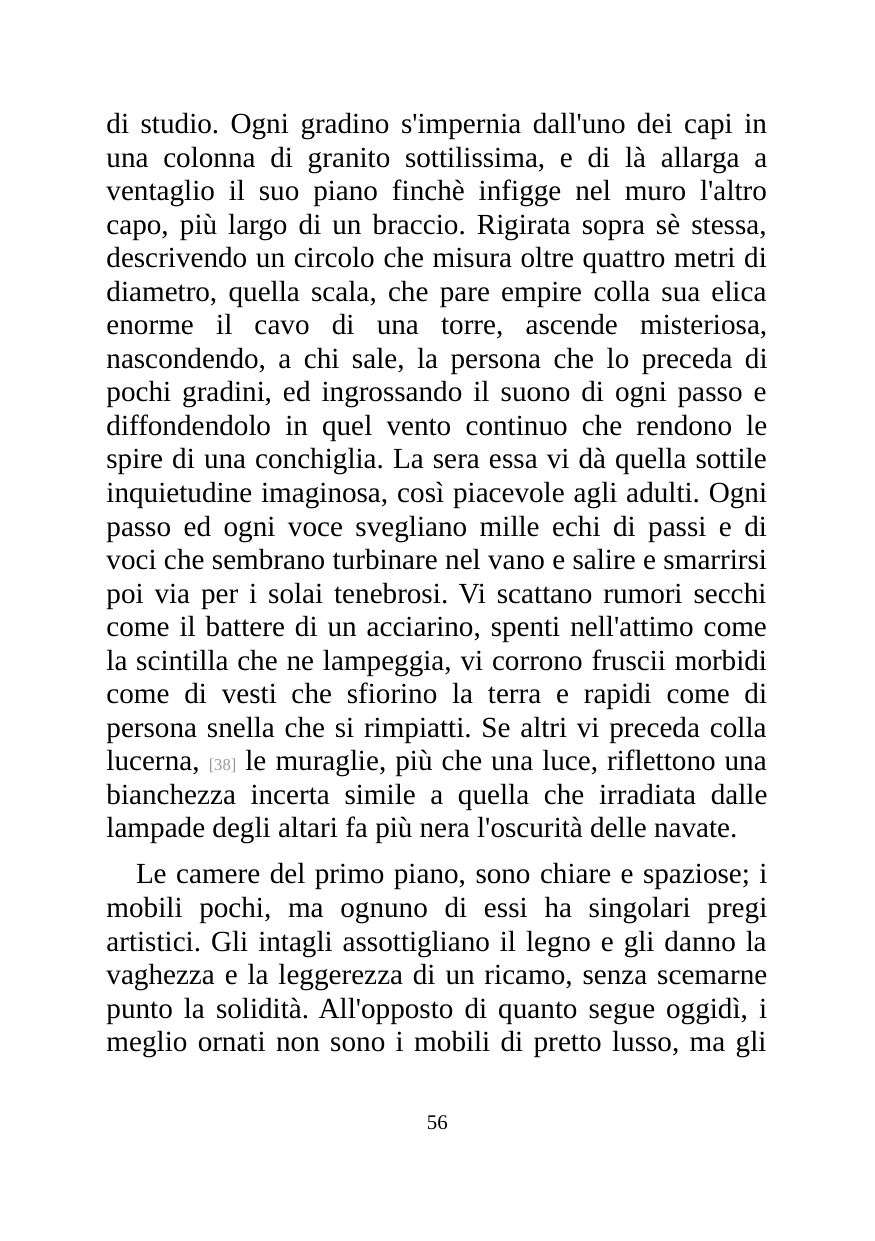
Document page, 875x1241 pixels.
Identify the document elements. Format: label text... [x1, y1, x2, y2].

text di studio. Ogni gradino s'impernia dall'uno dei capi in una colonna di granito sottilissima, e di là allarga a ventaglio il suo piano finchè infigge nel muro l'altro capo, più largo di un braccio. Rigirata sopra sè stessa, descrivendo un circolo che misura oltre quattro metri di diametro, quella scala, che pare empire colla sua elica enorme il cavo di una torre, ascende misteriosa, nascondendo, a chi sale, la persona che lo preceda di pochi gradini, ed ingrossando il suono di ogni passo e diffondendolo in quel vento continuo che rendono le spire di una conchiglia. La sera essa vi dà quella sottile inquietudine imaginosa, così piacevole agli adulti. Ogni passo ed ogni voce svegliano mille echi di passi e di voci che sembrano turbinare nel vano e salire e smarrirsi poi via per i solai tenebrosi. Vi scattano rumori secchi come il battere di un acciarino, spenti nell'attimo come la scintilla che ne lampeggia, vi corrono fruscii morbidi come di vesti che sfiorino la terra e rapidi come di persona snella che si rimpiatti. Se altri vi preceda colla lucerna, [38] le muraglie, più che una luce, riflettono una bianchezza incerta simile a quella che irradiata dalle lampade degli altari fa più nera l'oscurità delle navate. [106, 106, 768, 844]
text Le camere del primo piano, sono chiare e spaziose; i mobili pochi, ma ognuno di essi ha singolari pregi artistici. Gli intagli assottigliano il legno e gli danno la vaghezza e la leggerezza di un ricamo, senza scemarne punto la solidità. All'opposto di quanto segue oggidì, i meglio ornati non sono i mobili di pretto lusso, ma gli [106, 857, 768, 1058]
